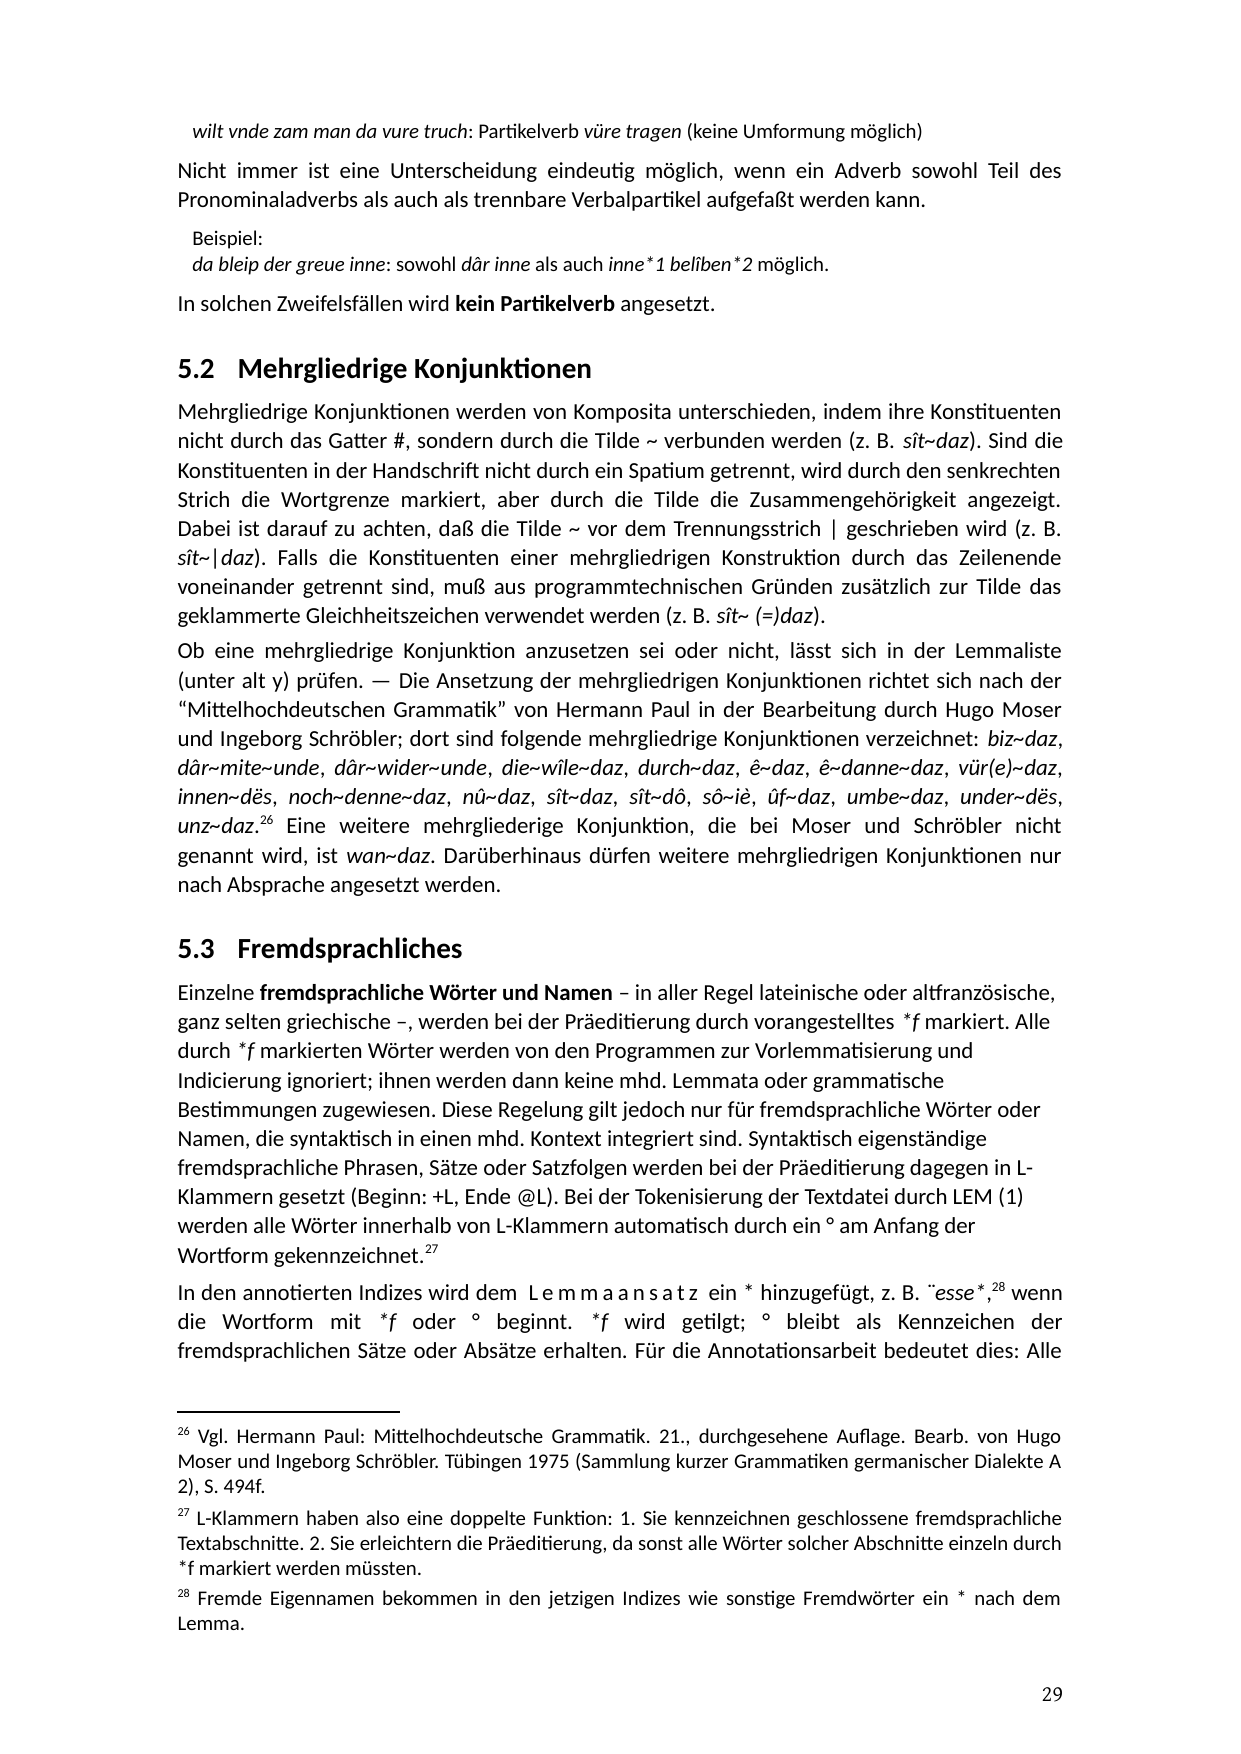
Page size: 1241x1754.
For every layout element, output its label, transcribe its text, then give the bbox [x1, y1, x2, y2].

text In den annotierten Indizes wird dem Lemmaansatz ein * hinzugefügt, z. B. ¨esse*, wenn die Wortform mit *f oder ° beginnt. *f wird getilgt; ° bleibt als Kennzeichen der fremdsprachlichen Sätze oder Absätze erhalten. Für die Annotationsarbeit bedeutet dies: Alle [177, 1277, 1063, 1365]
text wilt vnde zam man da vure truch: Partikelverb vüre tragen (keine Umformung möglich) [192, 118, 1048, 143]
text Beispiel: [192, 225, 1048, 251]
text Einzelne fremdsprachliche Wörter und Namen – in aller Regel lateinische oder altfranzösische, ganz selten griechische –, werden bei der Präeditierung durch vorangestelltes *f markiert. Alle durch *f markierten Wörter werden von den Programmen zur Vorlemmatisierung und Indicierung ignoriert; ihnen werden dann keine mhd. Lemmata oder grammatische Bestimmungen zugewiesen. Diese Regelung gilt jedoch nur für fremdsprachliche Wörter oder Namen, die syntaktisch in einen mhd. Kontext integriert sind. Syntaktisch eigenständige fremdsprachliche Phrasen, Sätze oder Satzfolgen werden bei der Präeditierung dagegen in L-Klammern gesetzt (Beginn: +L, Ende @L). Bei der Tokenisierung der Textdatei durch LEM (1) werden alle Wörter innerhalb von L-Klammern automatisch durch ein ° am Anfang der Wortform gekennzeichnet. [177, 977, 1063, 1269]
text Mehrgliedrige Konjunktionen werden von Komposita unterschieden, indem ihre Konstituenten nicht durch das Gatter #, sondern durch die Tilde ~ verbunden werden (z. B. sît~daz). Sind die Konstituenten in der Handschrift nicht durch ein Spatium getrennt, wird durch den senkrechten Strich die Wortgrenze markiert, aber durch die Tilde die Zusammengehörigkeit angezeigt. Dabei ist darauf zu achten, daß die Tilde ~ vor dem Trennungsstrich | geschrieben wird (z. B. sît~|daz). Falls die Konstituenten einer mehrgliedrigen Konstruktion durch das Zeilenende voneinander getrennt sind, muß aus programmtechnischen Gründen zusätzlich zur Tilde das geklammerte Gleichheitszeichen verwendet werden (z. B. sît~ (=)daz). [177, 396, 1063, 630]
text Fremde Eigennamen bekommen in den jetzigen Indizes wie sonstige Fremdwörter ein * nach dem Lem­ma. [177, 1586, 1063, 1636]
text L-Klammern haben also eine doppelte Funktion: 1. Sie kennzeichnen geschlossene fremdsprachliche Textabschnitte. 2. Sie erleichtern die Präeditierung, da sonst alle Wörter solcher Abschnitte einzeln durch *f markiert werden müssten. [177, 1505, 1063, 1580]
text Ob eine mehrgliedrige Konjunktion anzusetzen sei oder nicht, lässt sich in der Lemmaliste (unter alt y) prüfen. — Die Ansetzung der mehrgliedrigen Konjunktionen richtet sich nach der “Mittelhochdeutschen Grammatik” von Hermann Paul in der Bearbeitung durch Hugo Moser und Ingeborg Schröbler; dort sind folgende mehrgliedrige Konjunktionen verzeichnet: biz~daz, dâr~mite~unde, dâr~wider~unde, die~wîle~daz, durch~daz, ê~daz, ê~danne~daz, vür(e)~daz, innen~dës, noch~denne~daz, nû~daz, sît~daz, sît~dô, sô~iè, ûf~daz, umbe~daz, under~dës, unz~daz. Eine weitere mehrgliederige Konjunktion, die bei Moser und Schröbler nicht genannt wird, ist wan~daz. Darüberhinaus dürfen weitere mehrgliedrigen Konjunktionen nur nach Absprache angesetzt werden. [177, 636, 1063, 898]
text Vgl. Hermann Paul: Mittelhochdeutsche Grammatik. 21., durchgesehene Auflage. Bearb. von Hugo Moser und Ingeborg Schröbler. Tübingen 1975 (Sammlung kurzer Grammatiken germanischer Dialekte A 2), S. 494f. [177, 1424, 1063, 1499]
subtitle Mehrgliedrige Konjunktionen [177, 355, 1063, 384]
subtitle Fremdsprachliches [177, 936, 1063, 965]
text da bleip der greue inne: sowohl dâr inne als auch inne*1 belîben*2 möglich. [192, 251, 1048, 276]
text In solchen Zweifelsfällen wird kein Partikelverb angesetzt. [177, 288, 1063, 317]
text Nicht immer ist eine Unterscheidung eindeutig möglich, wenn ein Adverb sowohl Teil des Pronominaladverbs als auch als trennbare Verbalpartikel aufgefaßt werden kann. [177, 155, 1063, 214]
